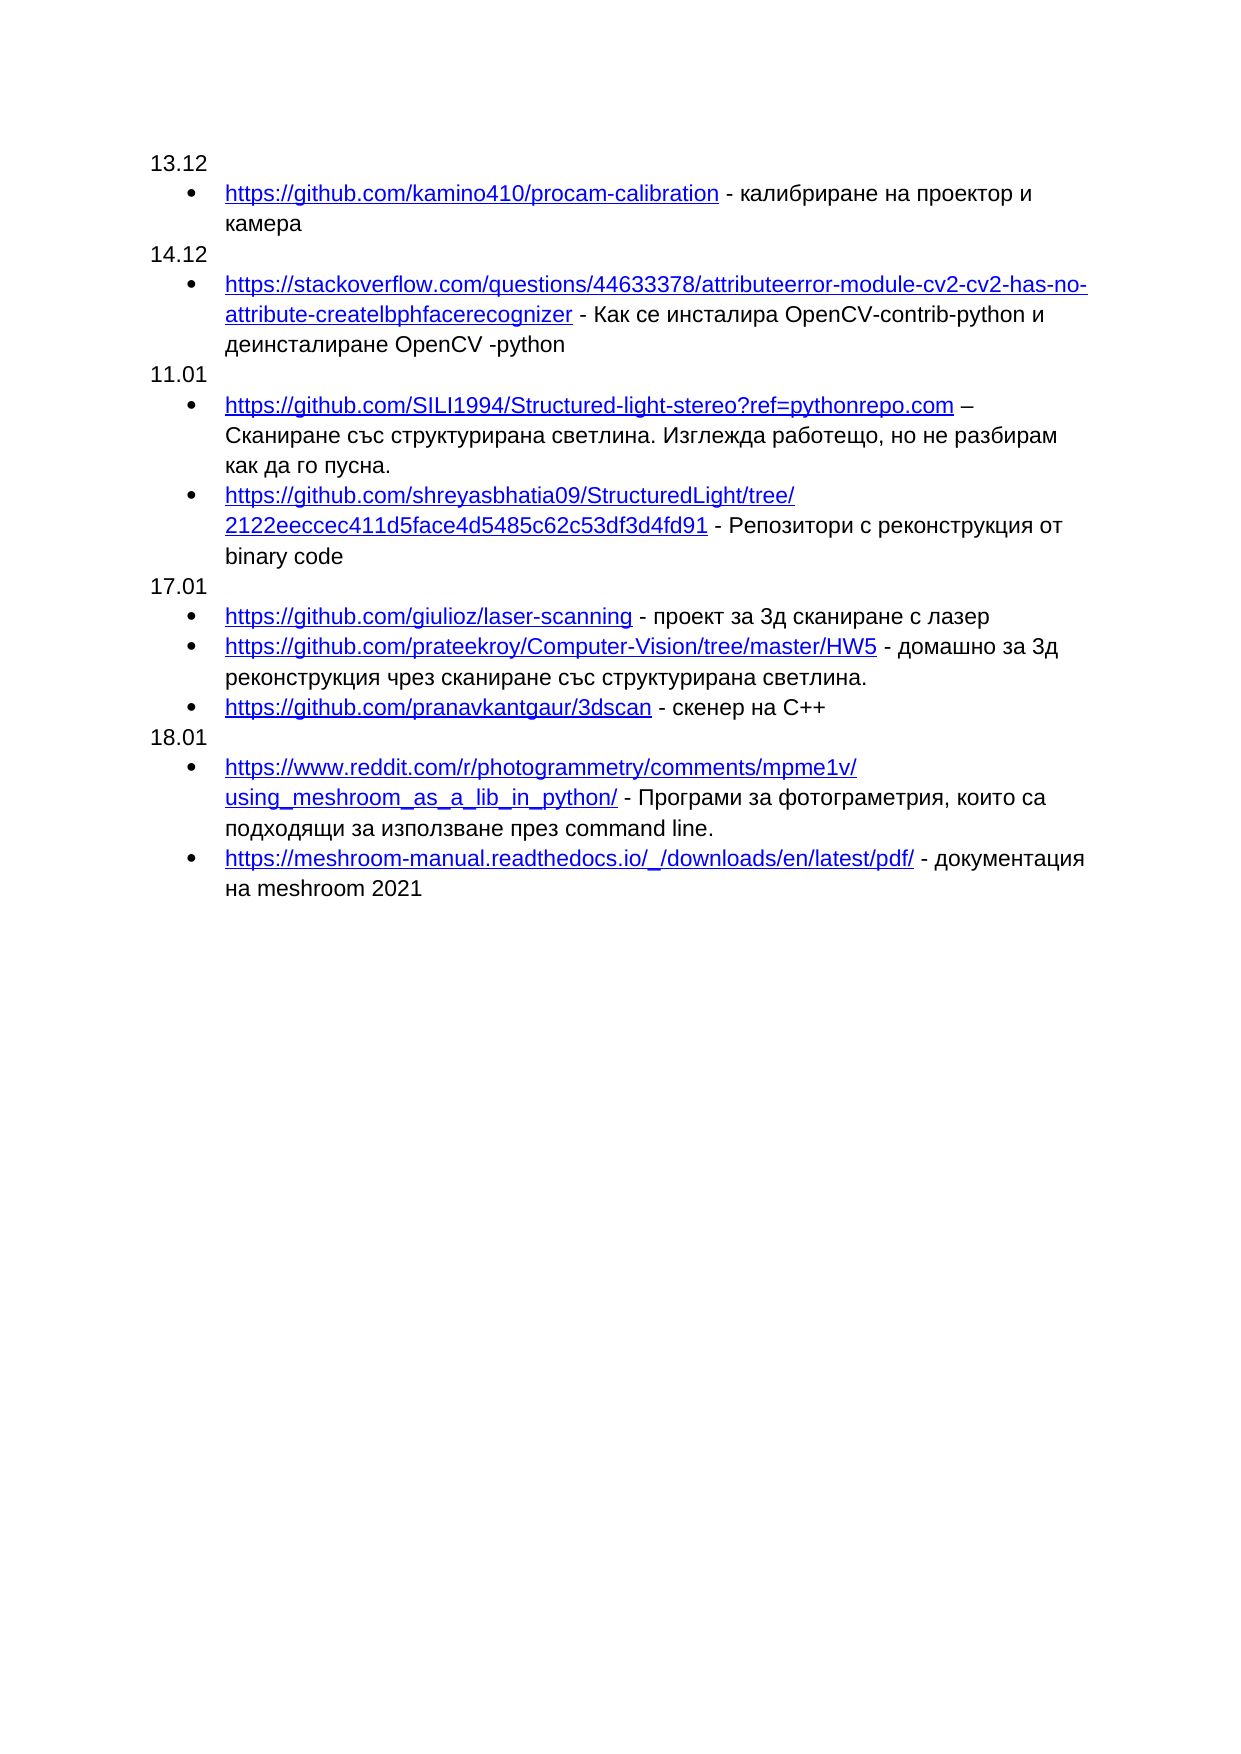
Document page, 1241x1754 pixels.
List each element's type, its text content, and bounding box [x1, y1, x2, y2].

list https://github.com/giulioz/laser-scanning - проект за 3д сканиране с лазер [187, 603, 1090, 629]
list https://meshroom-manual.readthedocs.io/_/downloads/en/latest/pdf/ - документация на meshroom 2021 [187, 845, 1090, 901]
text 17.01 [150, 573, 1090, 599]
text 13.12 [150, 150, 1090, 176]
text 14.12 [150, 241, 1090, 267]
list https://github.com/shreyasbhatia09/StructuredLight/tree/2122eeccec411d5face4d5485c62c53df3d4fd91 - Репозитори с реконструкция от binary code [187, 482, 1090, 569]
list https://github.com/prateekroy/Computer-Vision/tree/master/HW5 - домашно за 3д реконструкция чрез сканиране със структурирана светлина. [187, 633, 1090, 690]
list https://stackoverflow.com/questions/44633378/attributeerror-module-cv2-cv2-has-no-attribute-createlbphfacerecognizer - Как се инсталира OpenCV-contrib-python и деинсталиране OpenCV -python [187, 271, 1090, 358]
list https://github.com/pranavkantgaur/3dscan - скенер на C++ [187, 694, 1090, 720]
list https://github.com/kamino410/procam-calibration - калибриране на проектор и камера [187, 180, 1090, 237]
text 18.01 [150, 724, 1090, 750]
text 11.01 [150, 361, 1090, 388]
list https://github.com/SILI1994/Structured-light-stereo?ref=pythonrepo.com – Сканиране със структурирана светлина. Изглежда работещо, но не разбирам как да го пусна. [187, 392, 1090, 478]
list https://www.reddit.com/r/photogrammetry/comments/mpme1v/using_meshroom_as_a_lib_in_python/ - Програми за фотограметрия, които са подходящи за използване през command line. [187, 754, 1090, 841]
